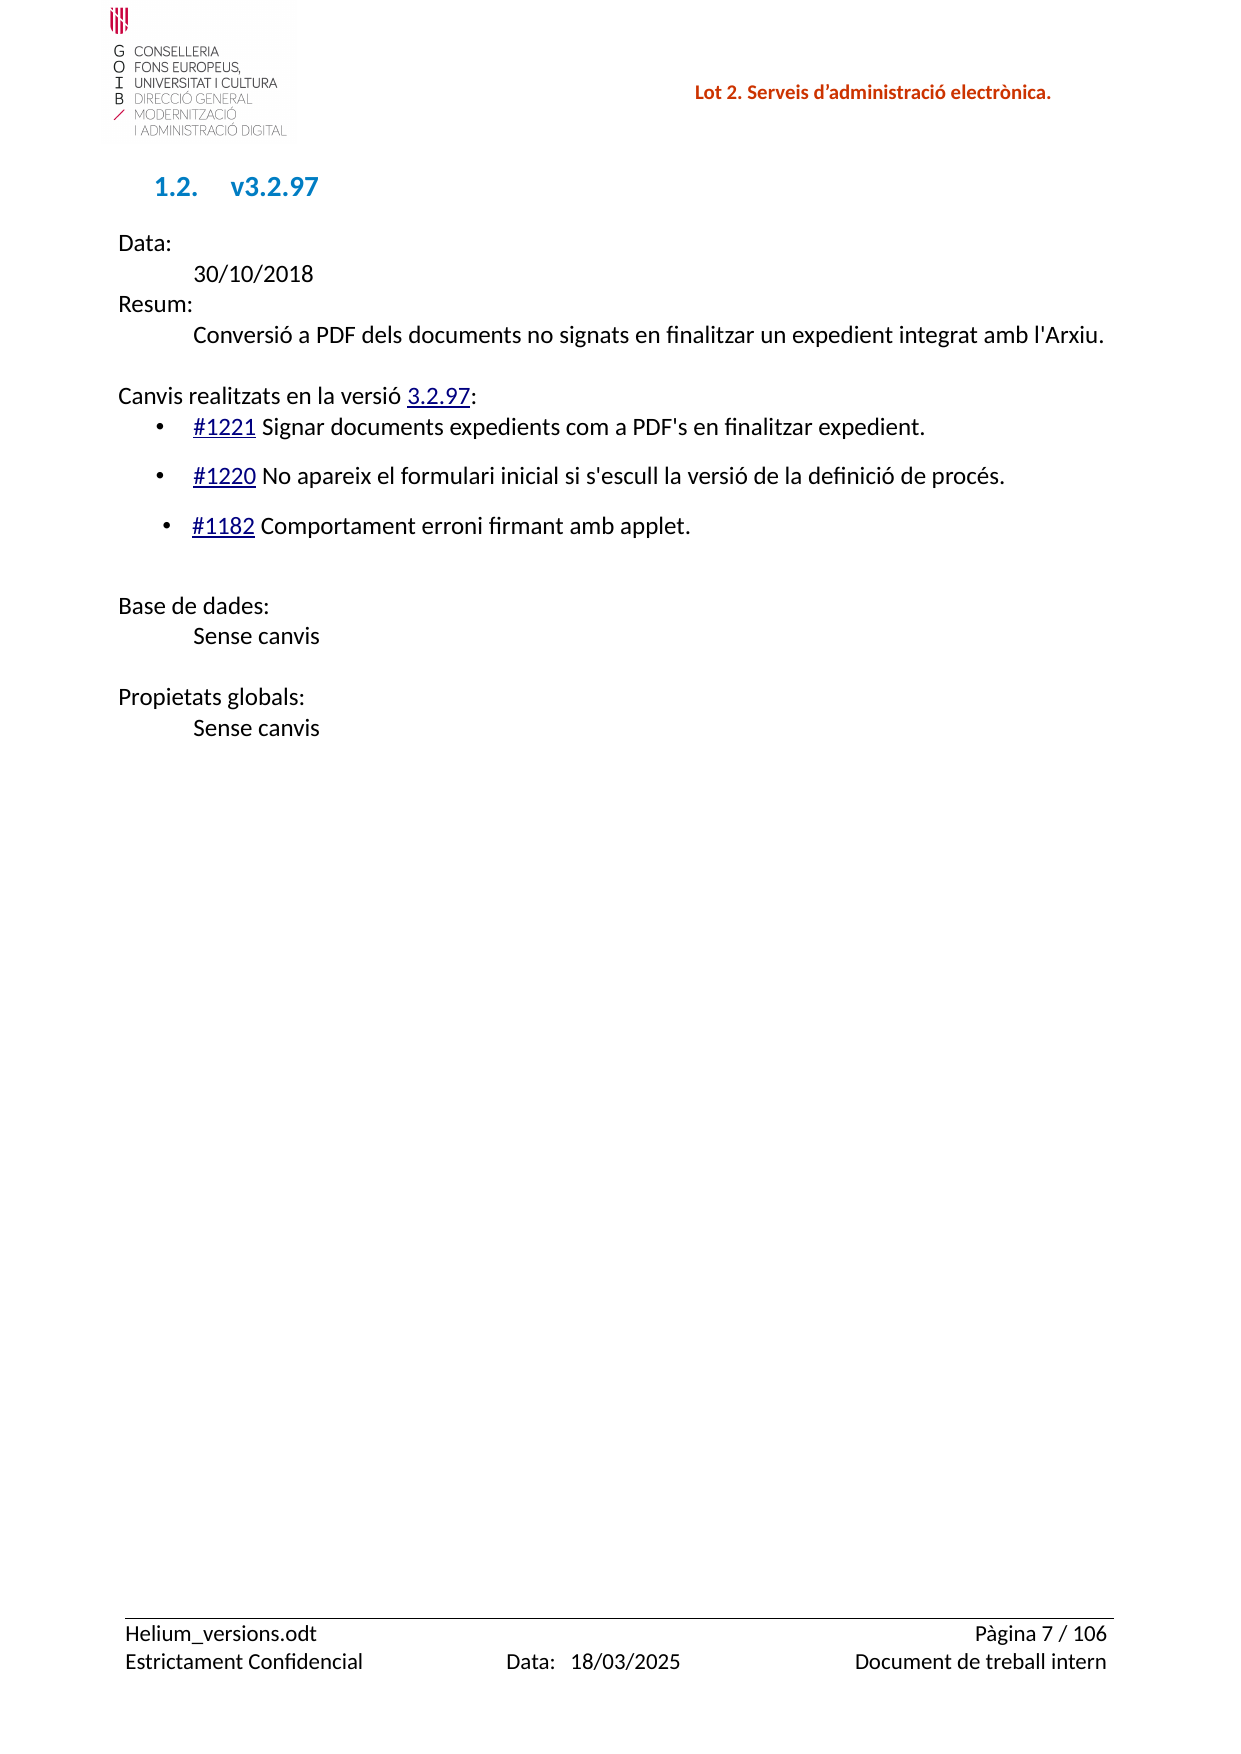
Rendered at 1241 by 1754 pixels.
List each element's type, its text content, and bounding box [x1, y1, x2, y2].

list #1182 Comportament erroni firmant amb applet. [162, 510, 1122, 540]
text Resum: [118, 289, 1122, 319]
text Data: [118, 228, 1122, 258]
text 30/10/2018 [118, 258, 1122, 289]
text Sense canvis [118, 712, 1122, 743]
text Sense canvis [118, 621, 1122, 651]
text Propietats globals: [118, 682, 1122, 712]
text Conversió a PDF dels documents no signats en finalitzar un expedient integrat amb l'Arxiu. [118, 319, 1122, 350]
text Canvis realitzats en la versió 3.2.97: [118, 380, 1122, 411]
list #1221 Signar documents expedients com a PDF's en finalitzar expedient. [156, 411, 1122, 441]
text Base de dades: [118, 590, 1122, 621]
list #1220 No apareix el formulari inicial si s'escull la versió de la definició de procés. [156, 460, 1122, 491]
picture [100, 0, 297, 144]
subtitle v3.2.97 [153, 168, 1122, 204]
